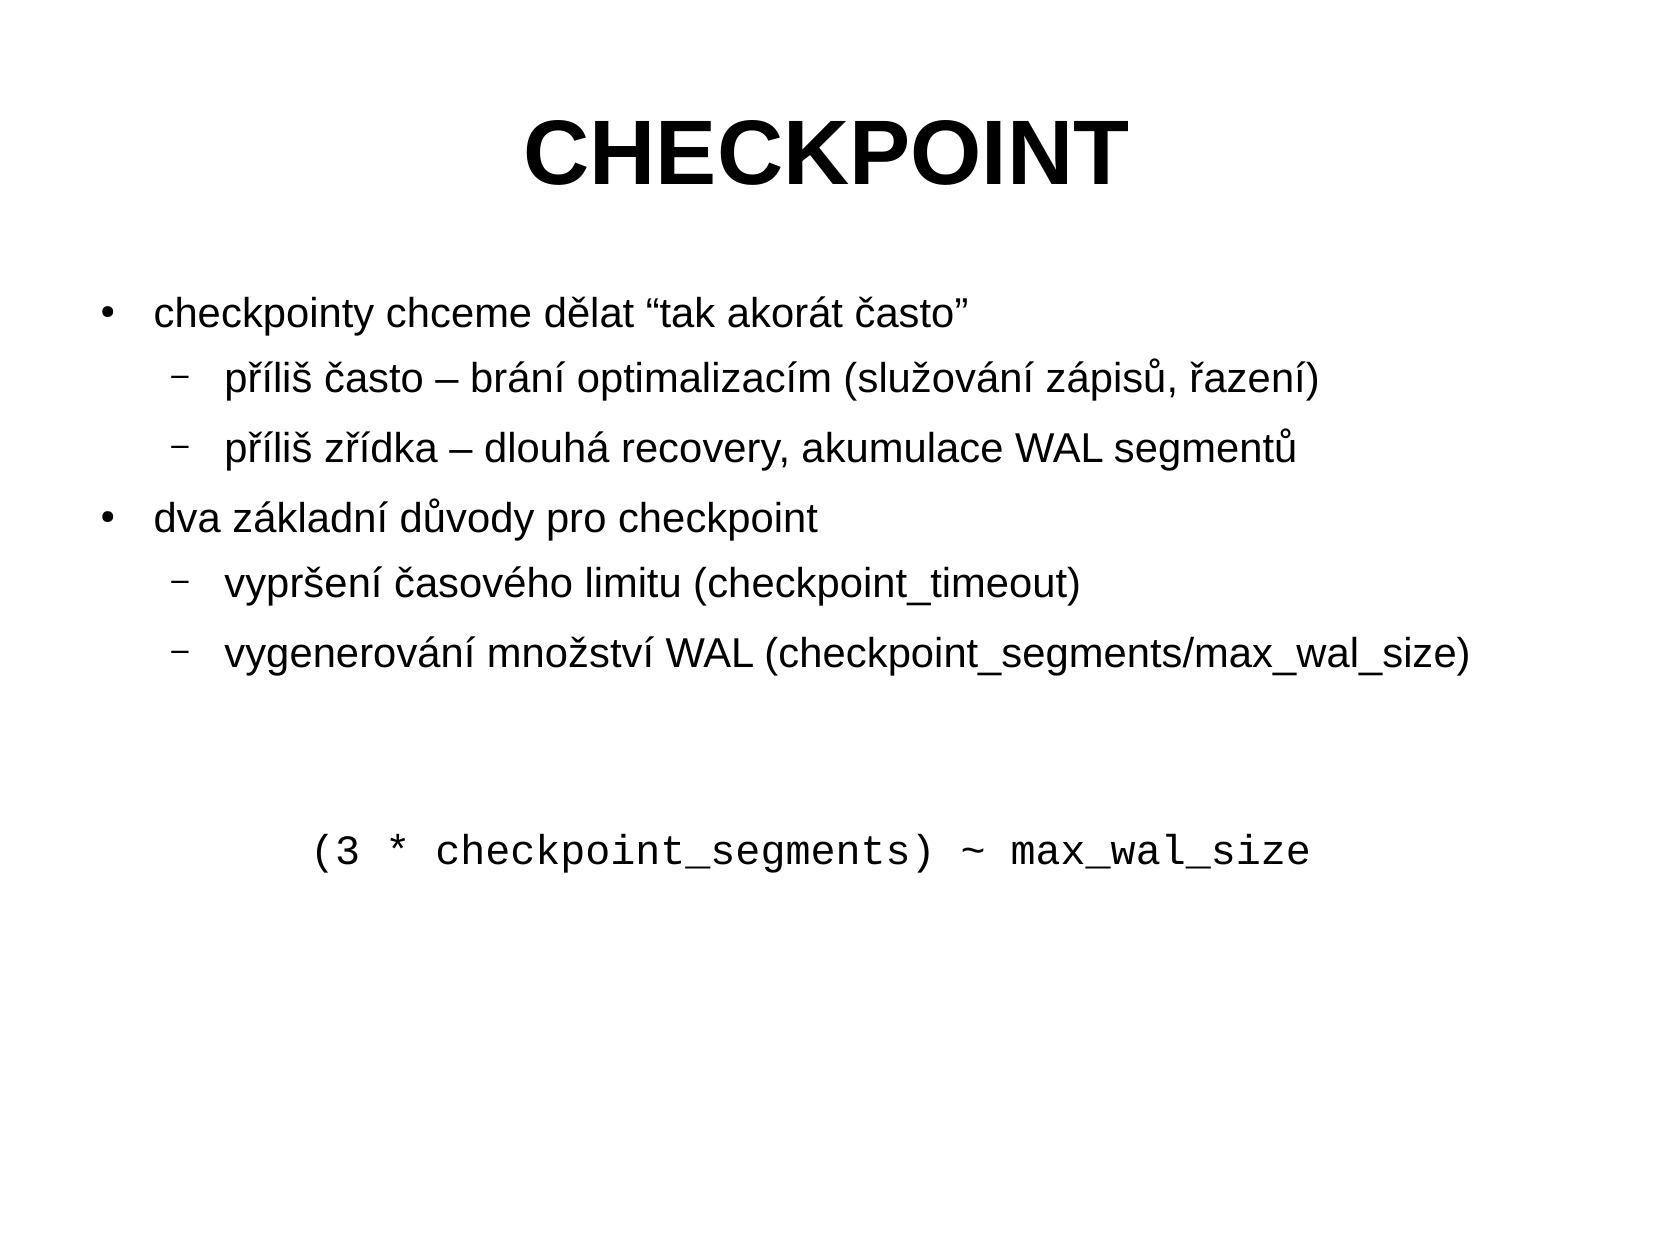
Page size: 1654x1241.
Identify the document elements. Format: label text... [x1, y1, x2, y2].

list checkpointy chceme dělat “tak akorát často” příliš často – brání optimalizacím (služování zápisů, řazení) příliš zřídka – dlouhá recovery, akumulace WAL segmentů dva základní důvody pro checkpoint vypršení časového limitu (checkpoint_timeout) vygenerování množství WAL (checkpoint_segments/max_wal_size) (3 * checkpoint_segments) ~ max_wal_size [82, 290, 1538, 1111]
title CHECKPOINT [82, 49, 1571, 257]
